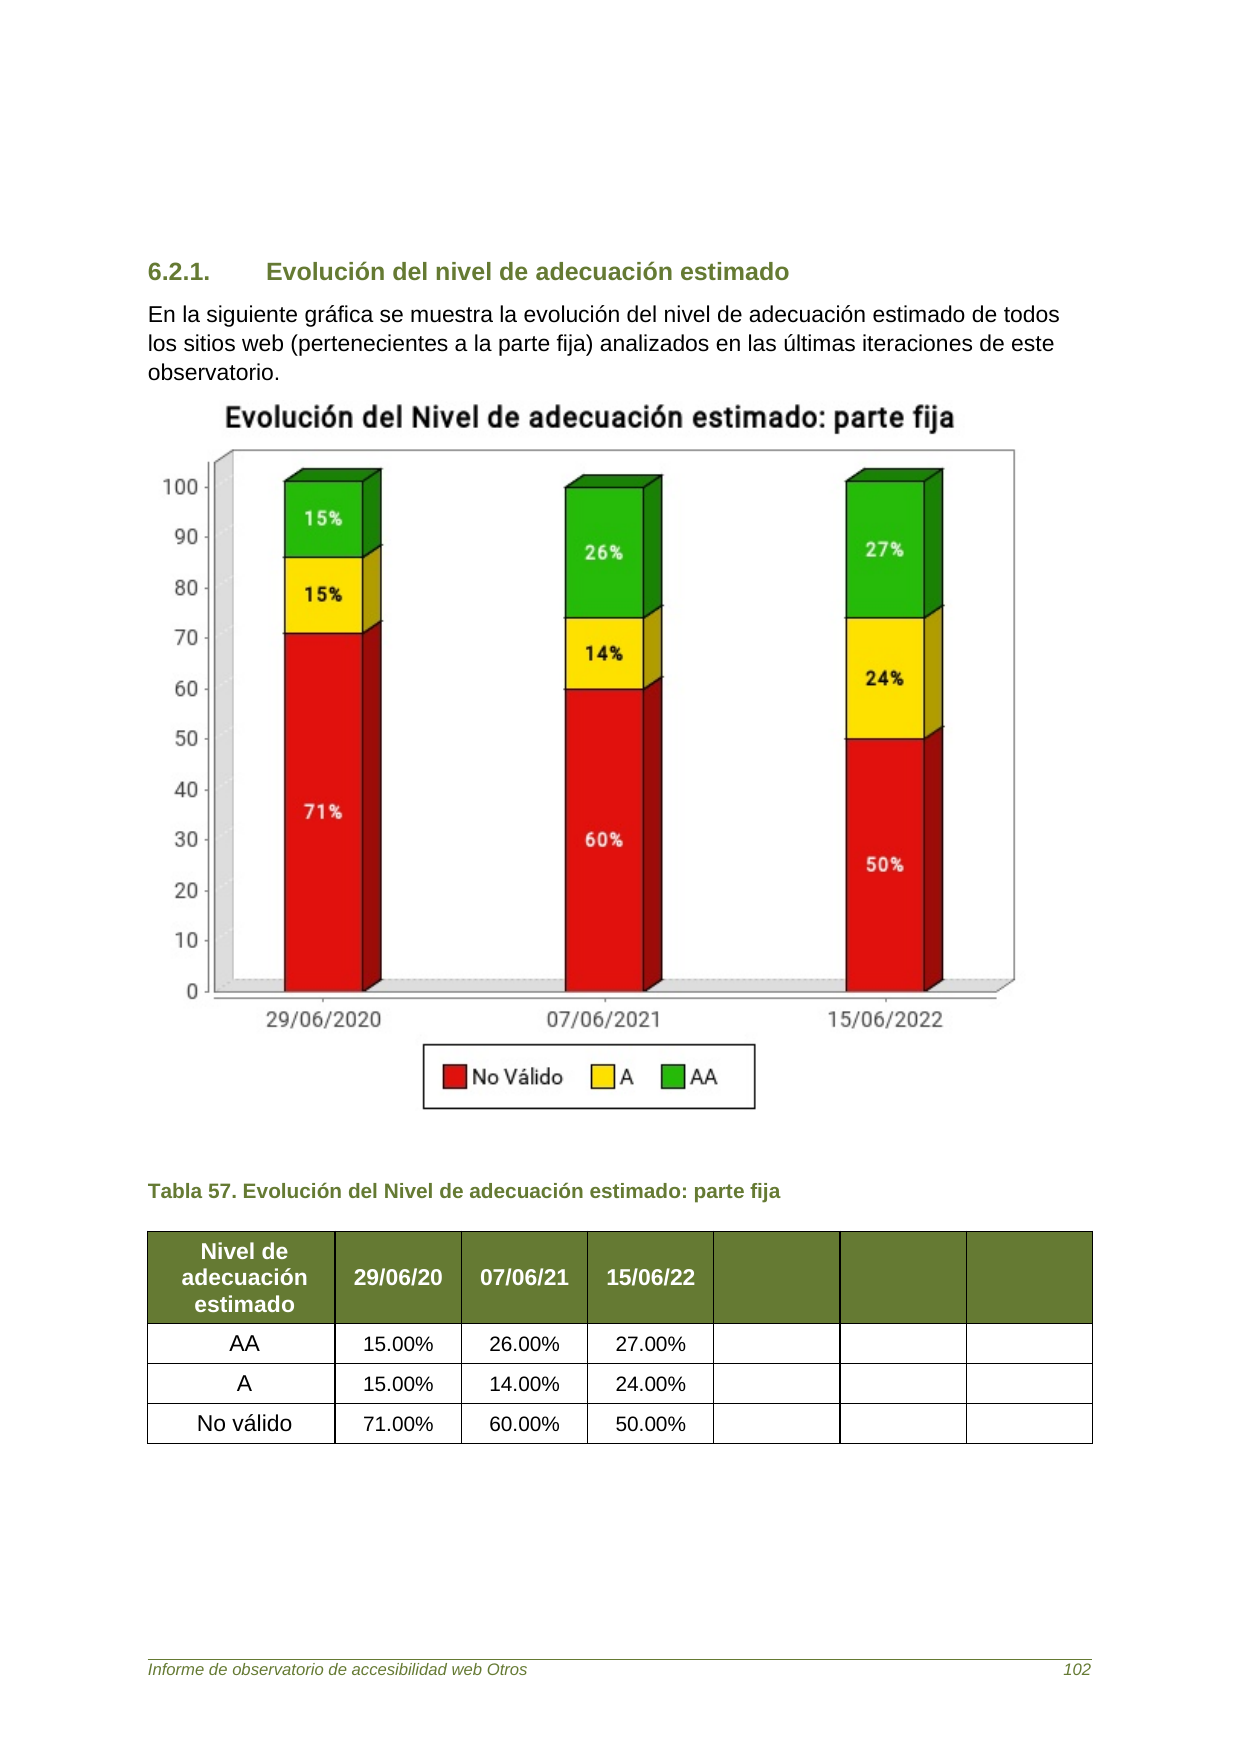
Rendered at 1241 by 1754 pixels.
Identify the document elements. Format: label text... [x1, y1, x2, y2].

text Tabla 24. Evolución del Nivel de adecuación estimado: parte fija [148, 1179, 1092, 1203]
table_cell 15.00% [336, 1364, 461, 1403]
table_cell [841, 1364, 966, 1403]
table_cell 71.00% [336, 1404, 461, 1443]
text En la siguiente gráfica se muestra la evolución del nivel de adecuación estimado de todos los sitios web (pertenecientes a la parte fija) analizados en las últimas iteraciones de este observatorio. [148, 301, 1092, 386]
table_cell [841, 1404, 966, 1443]
table_header [841, 1232, 966, 1323]
table_header [714, 1232, 839, 1323]
table_cell [714, 1364, 839, 1403]
table_cell [841, 1324, 966, 1363]
subtitle Evolución del nivel de adecuación estimado [148, 257, 1092, 286]
table_cell No válido [148, 1404, 334, 1443]
table_cell 50.00% [588, 1404, 713, 1443]
table_cell [714, 1324, 839, 1363]
picture [147, 400, 1032, 1111]
table_cell [714, 1404, 839, 1443]
table_cell 24.00% [588, 1364, 713, 1403]
table_header 15/06/22 [588, 1232, 713, 1323]
table_header Nivel de adecuación estimado [148, 1232, 334, 1323]
table_cell 27.00% [588, 1324, 713, 1363]
table_cell 26.00% [462, 1324, 587, 1363]
table_cell [967, 1404, 1092, 1443]
table_cell AA [148, 1324, 334, 1363]
table_cell A [148, 1364, 334, 1403]
table_cell [967, 1324, 1092, 1363]
table_header 29/06/20 [336, 1232, 461, 1323]
table_cell 60.00% [462, 1404, 587, 1443]
table_cell 14.00% [462, 1364, 587, 1403]
table_header [967, 1232, 1092, 1323]
table_cell [967, 1364, 1092, 1403]
table_header 07/06/21 [462, 1232, 587, 1323]
table_cell 15.00% [336, 1324, 461, 1363]
